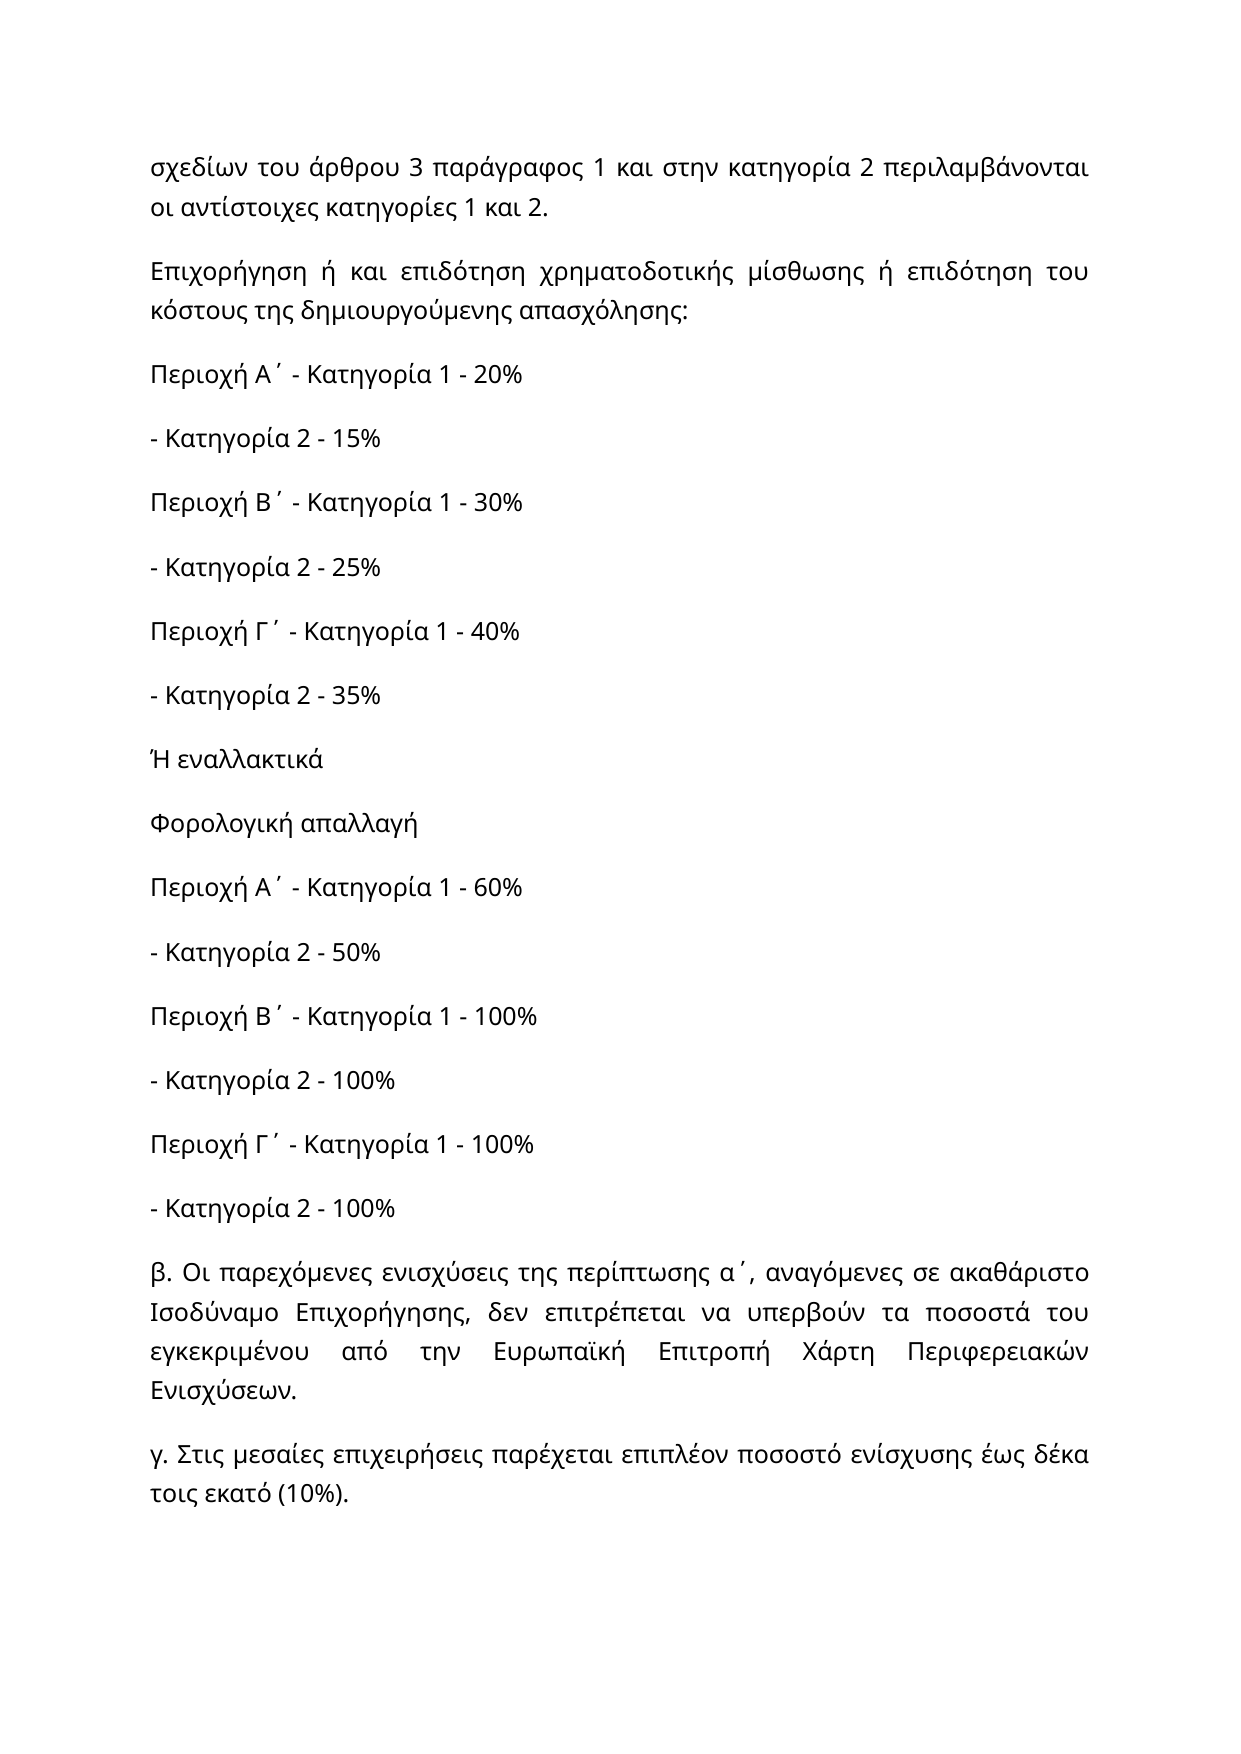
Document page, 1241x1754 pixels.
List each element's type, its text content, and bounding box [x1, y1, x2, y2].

text Ή εναλλακτικά [150, 742, 1090, 776]
text Περιοχή A΄ - Κατηγορία 1 - 60% [150, 870, 1090, 904]
text Περιοχή A΄ - Κατηγορία 1 - 20% [150, 357, 1090, 391]
text Περιοχή Γ΄ - Κατηγορία 1 - 40% [150, 613, 1090, 647]
text Επιχορήγηση ή και επιδότηση χρηματοδοτικής μίσθωσης ή επιδότηση του κόστους της δημιουργούμενης απασχόλησης: [150, 253, 1090, 327]
text - Κατηγορία 2 - 35% [150, 677, 1090, 712]
text - Κατηγορία 2 - 15% [150, 421, 1090, 455]
text Περιοχή Β΄ - Κατηγορία 1 - 30% [150, 485, 1090, 519]
text - Κατηγορία 2 - 100% [150, 1191, 1090, 1225]
text σχεδίων του άρθρου 3 παράγραφος 1 και στην κατηγορία 2 περιλαμβάνονται οι αντίστοιχες κατηγορίες 1 και 2. [150, 150, 1090, 223]
text β. Οι παρεχόμενες ενισχύσεις της περίπτωσης α΄, αναγόμενες σε ακαθάριστο Ισοδύναμο Επιχορήγησης, δεν επιτρέπεται να υπερβούν τα ποσοστά του εγκεκριμένου από την Ευρωπαϊκή Επιτροπή Χάρτη Περιφερειακών Ενισχύσεων. [150, 1255, 1090, 1407]
text - Κατηγορία 2 - 50% [150, 934, 1090, 968]
text γ. Στις μεσαίες επιχειρήσεις παρέχεται επιπλέον ποσοστό ενίσχυσης έως δέκα τοις εκατό (10%). [150, 1437, 1090, 1510]
text Περιοχή Β΄ - Κατηγορία 1 - 100% [150, 998, 1090, 1032]
text - Κατηγορία 2 - 100% [150, 1062, 1090, 1097]
text Περιοχή Γ΄ - Κατηγορία 1 - 100% [150, 1127, 1090, 1161]
text Φορολογική απαλλαγή [150, 806, 1090, 840]
text - Κατηγορία 2 - 25% [150, 549, 1090, 583]
